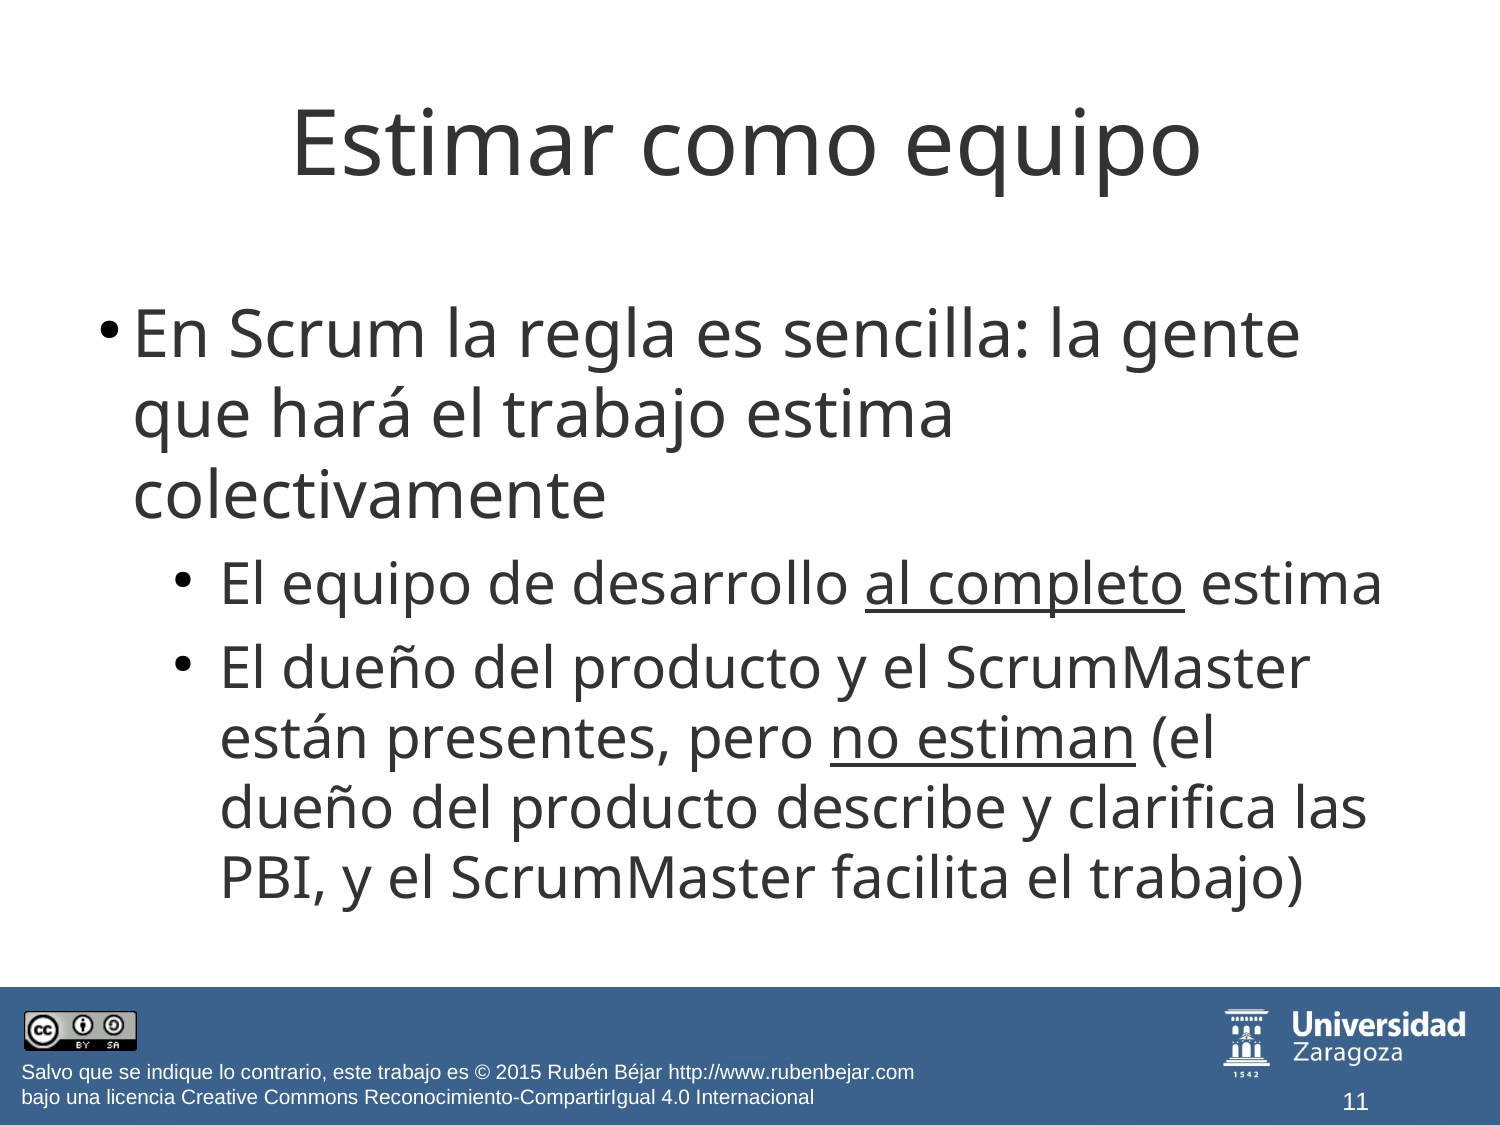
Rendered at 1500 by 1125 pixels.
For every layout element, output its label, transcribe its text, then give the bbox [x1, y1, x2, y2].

picture [0, 987, 1500, 1125]
title Estimar como equipo [74, 21, 1420, 257]
list En Scrum la regla es sencilla: la gente que hará el trabajo estima colectivamente El equipo de desarrollo al completo estima El dueño del producto y el ScrumMaster están presentes, pero no estiman (el dueño del producto describe y clarifica las PBI, y el ScrumMaster facilita el trabajo) [82, 283, 1418, 957]
